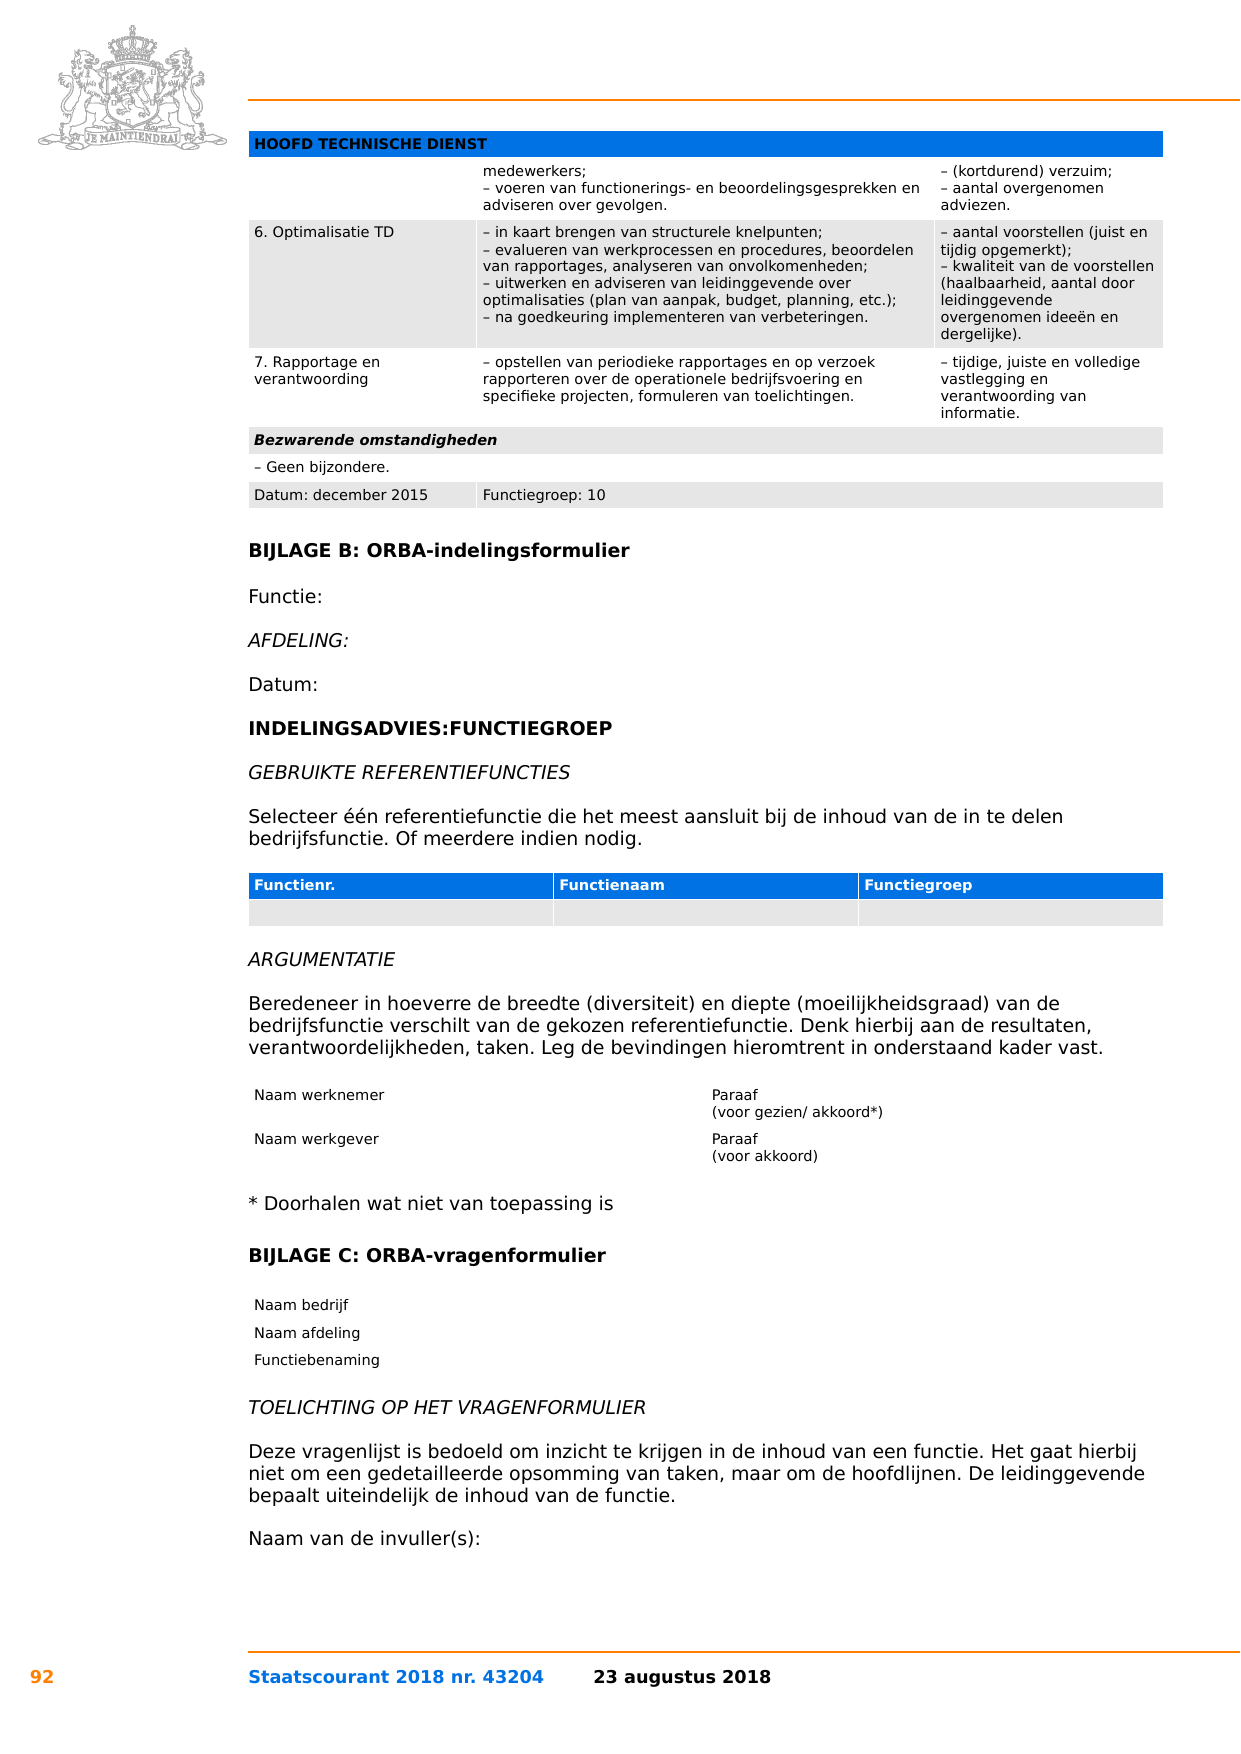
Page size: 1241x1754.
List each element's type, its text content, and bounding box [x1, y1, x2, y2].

table_header [477, 1082, 705, 1125]
subtitle GEBRUIKTE REFERENTIEFUNCTIES [248, 762, 1163, 784]
table_cell [477, 1320, 1163, 1346]
subtitle BIJLAGE C: ORBA-vragenformulier [248, 1244, 1163, 1267]
table_cell [249, 158, 476, 219]
table_cell medewerkers; – voeren van functionerings- en beoordelingsgesprekken en adviseren over gevolgen. [477, 158, 934, 219]
table_cell – aantal voorstellen (juist en tijdig opgemerkt); – kwaliteit van de voorstellen (haalbaarheid, aantal door leidinggevende overgenomen ideeën en dergelijke). [935, 220, 1163, 348]
table_cell – (kortdurend) verzuim; – aantal overgenomen adviezen. [935, 158, 1163, 219]
table_header [935, 1082, 1163, 1125]
table_cell [477, 1348, 1163, 1374]
table_header Paraaf (voor gezien/ akkoord*) [706, 1082, 934, 1125]
picture [38, 25, 227, 150]
table_header Functienaam [554, 873, 858, 899]
subtitle TOELICHTING OP HET VRAGENFORMULIER [248, 1397, 1163, 1419]
table_header [477, 1293, 1163, 1319]
table_cell [554, 900, 858, 926]
table_cell – opstellen van periodieke rapportages en op verzoek rapporteren over de operationele bedrijfsvoering en specifieke projecten, formuleren van toelichtingen. [477, 349, 934, 426]
table_cell Functiegroep: 10 [477, 482, 1163, 508]
table_cell 7. Rapportage en verantwoording [249, 349, 476, 426]
table_cell – tijdige, juiste en volledige vastlegging en verantwoording van informatie. [935, 349, 1163, 426]
text Naam van de invuller(s): [248, 1528, 1163, 1550]
table_cell Datum: december 2015 [249, 482, 476, 508]
table_header Naam bedrijf [249, 1293, 476, 1319]
table_cell Functiebenaming [249, 1348, 476, 1374]
table_cell [477, 1126, 705, 1170]
text Selecteer één referentiefunctie die het meest aansluit bij de inhoud van de in te delen bedrijfsfunctie. Of meerdere indien nodig. [248, 806, 1163, 850]
text Functie: [248, 586, 1163, 608]
table_header HOOFD TECHNISCHE DIENST [249, 131, 1163, 157]
table_cell Naam werkgever [249, 1126, 476, 1170]
table_cell Bezwarende omstandigheden [249, 427, 1163, 454]
table_header Functiegroep [859, 873, 1163, 899]
table_header Functienr. [249, 873, 553, 899]
text INDELINGSADVIES:FUNCTIEGROEP [248, 718, 1163, 740]
subtitle AFDELING: [248, 630, 1163, 652]
table_cell Naam afdeling [249, 1320, 476, 1346]
text * Doorhalen wat niet van toepassing is [248, 1193, 1163, 1214]
table_cell [935, 1126, 1163, 1170]
table_cell – in kaart brengen van structurele knelpunten; – evalueren van werkprocessen en procedures, beoordelen van rapportages, analyseren van onvolkomenheden; – uitwerken en adviseren van leidinggevende over optimalisaties (plan van aanpak, budget, planning, etc.); – na goedkeuring implementeren van verbeteringen. [477, 220, 934, 348]
subtitle ARGUMENTATIE [248, 949, 1163, 971]
text Deze vragenlijst is bedoeld om inzicht te krijgen in de inhoud van een functie. Het gaat hierbij niet om een gedetailleerde opsomming van taken, maar om de hoofdlijnen. De leidinggevende bepaalt uiteindelijk de inhoud van de functie. [248, 1441, 1163, 1506]
text Beredeneer in hoeverre de breedte (diversiteit) en diepte (moeilijkheidsgraad) van de bedrijfsfunctie verschilt van de gekozen referentiefunctie. Denk hierbij aan de resultaten, verantwoordelijkheden, taken. Leg de bevindingen hieromtrent in onderstaand kader vast. [248, 993, 1163, 1059]
table_cell 6. Optimalisatie TD [249, 220, 476, 348]
subtitle BIJLAGE B: ORBA-indelingsformulier [248, 539, 1163, 561]
table_cell [859, 900, 1163, 926]
table_cell [249, 900, 553, 926]
table_cell Paraaf (voor akkoord) [706, 1126, 934, 1170]
table_header Naam werknemer [249, 1082, 476, 1125]
table_cell – Geen bijzondere. [249, 455, 1163, 481]
text Datum: [248, 674, 1163, 696]
